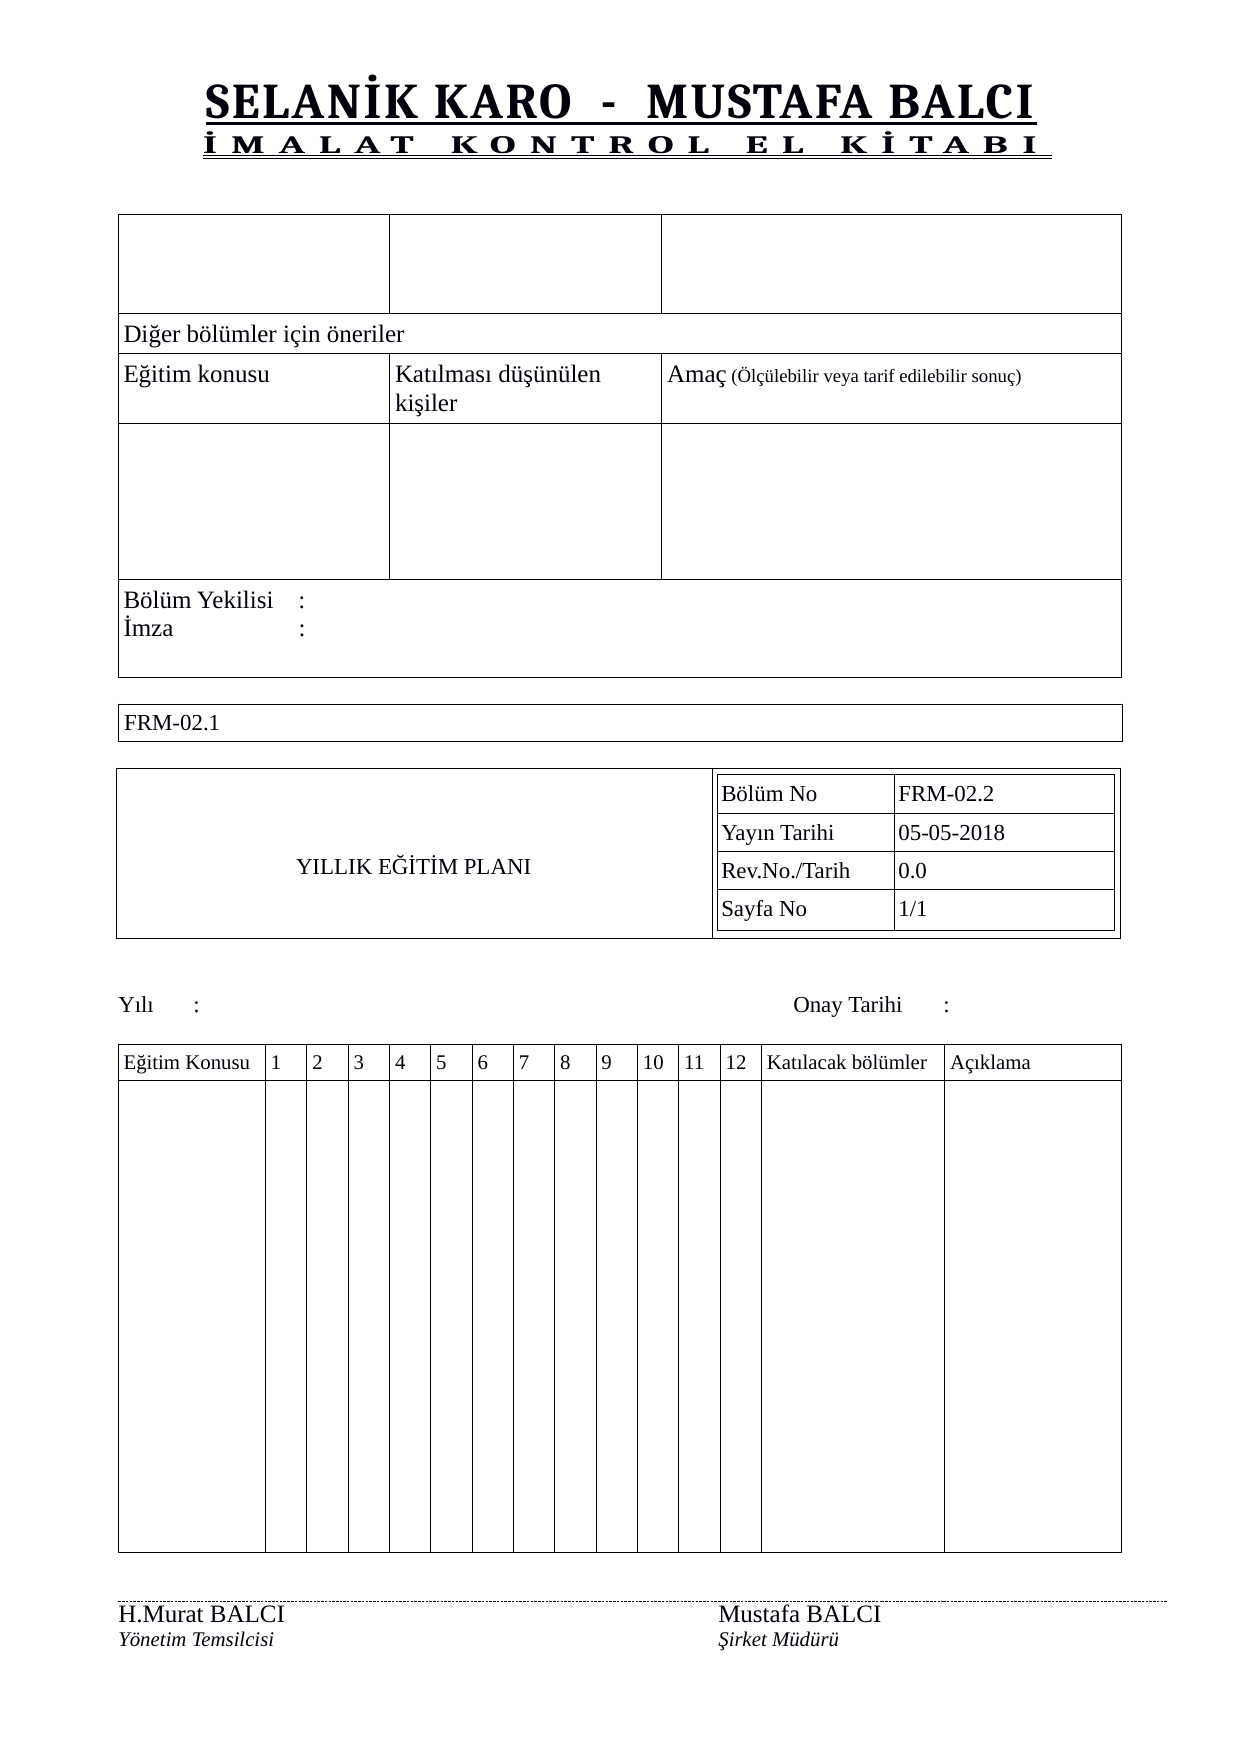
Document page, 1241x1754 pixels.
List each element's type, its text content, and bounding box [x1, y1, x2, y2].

table_cell [721, 1081, 761, 1552]
table_cell [597, 1081, 637, 1552]
table_cell [119, 424, 389, 578]
table_header YILLIK EĞİTİM PLANI [117, 769, 712, 938]
table_cell [638, 1081, 678, 1552]
table_header 11 [679, 1045, 720, 1080]
table_cell Yayın Tarihi [718, 814, 894, 851]
table_header 8 [555, 1045, 596, 1080]
table_header Eğitim Konusu [119, 1045, 265, 1080]
table_cell Rev.No./Tarih [718, 852, 894, 889]
table_cell [679, 1081, 720, 1552]
table_header 3 [349, 1045, 389, 1080]
table_header FRM-02.2 [895, 775, 1114, 812]
table_cell [555, 1081, 596, 1552]
table_cell [662, 424, 1121, 578]
table_cell [266, 1081, 306, 1552]
table_cell 0.0 [895, 852, 1114, 889]
table_cell [307, 1081, 348, 1552]
table_cell Eğitim konusu [119, 354, 389, 423]
table_header 6 [473, 1045, 513, 1080]
table_header [713, 769, 1120, 938]
table_header 1 [266, 1045, 306, 1080]
table_cell Amaç (Ölçülebilir veya tarif edilebilir sonuç) [662, 354, 1121, 423]
table_cell [390, 1081, 430, 1552]
table_cell [119, 1081, 265, 1552]
table_cell [119, 215, 389, 312]
table_cell [349, 1081, 389, 1552]
table_cell 1/1 [895, 890, 1114, 929]
table_cell [431, 1081, 472, 1552]
table_header FRM-02.1 [119, 705, 1122, 741]
table_header 5 [431, 1045, 472, 1080]
table_cell [662, 215, 1121, 312]
table_header 12 [721, 1045, 761, 1080]
table_header 4 [390, 1045, 430, 1080]
text Yılı : Onay Tarihi : [118, 991, 1122, 1018]
table_cell [390, 215, 661, 312]
table_cell Diğer bölümler için öneriler [119, 314, 1121, 353]
table_cell [945, 1081, 1121, 1552]
table_header 2 [307, 1045, 348, 1080]
table_header Açıklama [945, 1045, 1121, 1080]
table_header 9 [597, 1045, 637, 1080]
table_header 10 [638, 1045, 678, 1080]
table_cell [514, 1081, 554, 1552]
table_header 7 [514, 1045, 554, 1080]
table_header Bölüm No [718, 775, 894, 812]
table_cell [390, 424, 661, 578]
table_cell 05-05-2018 [895, 814, 1114, 851]
table_cell [473, 1081, 513, 1552]
table_header Katılacak bölümler [762, 1045, 944, 1080]
table_cell Katılması düşünülen kişiler [390, 354, 661, 423]
table_cell Sayfa No [718, 890, 894, 929]
table_cell Bölüm Yekilisi : İmza : [119, 580, 1121, 677]
table_cell [762, 1081, 944, 1552]
